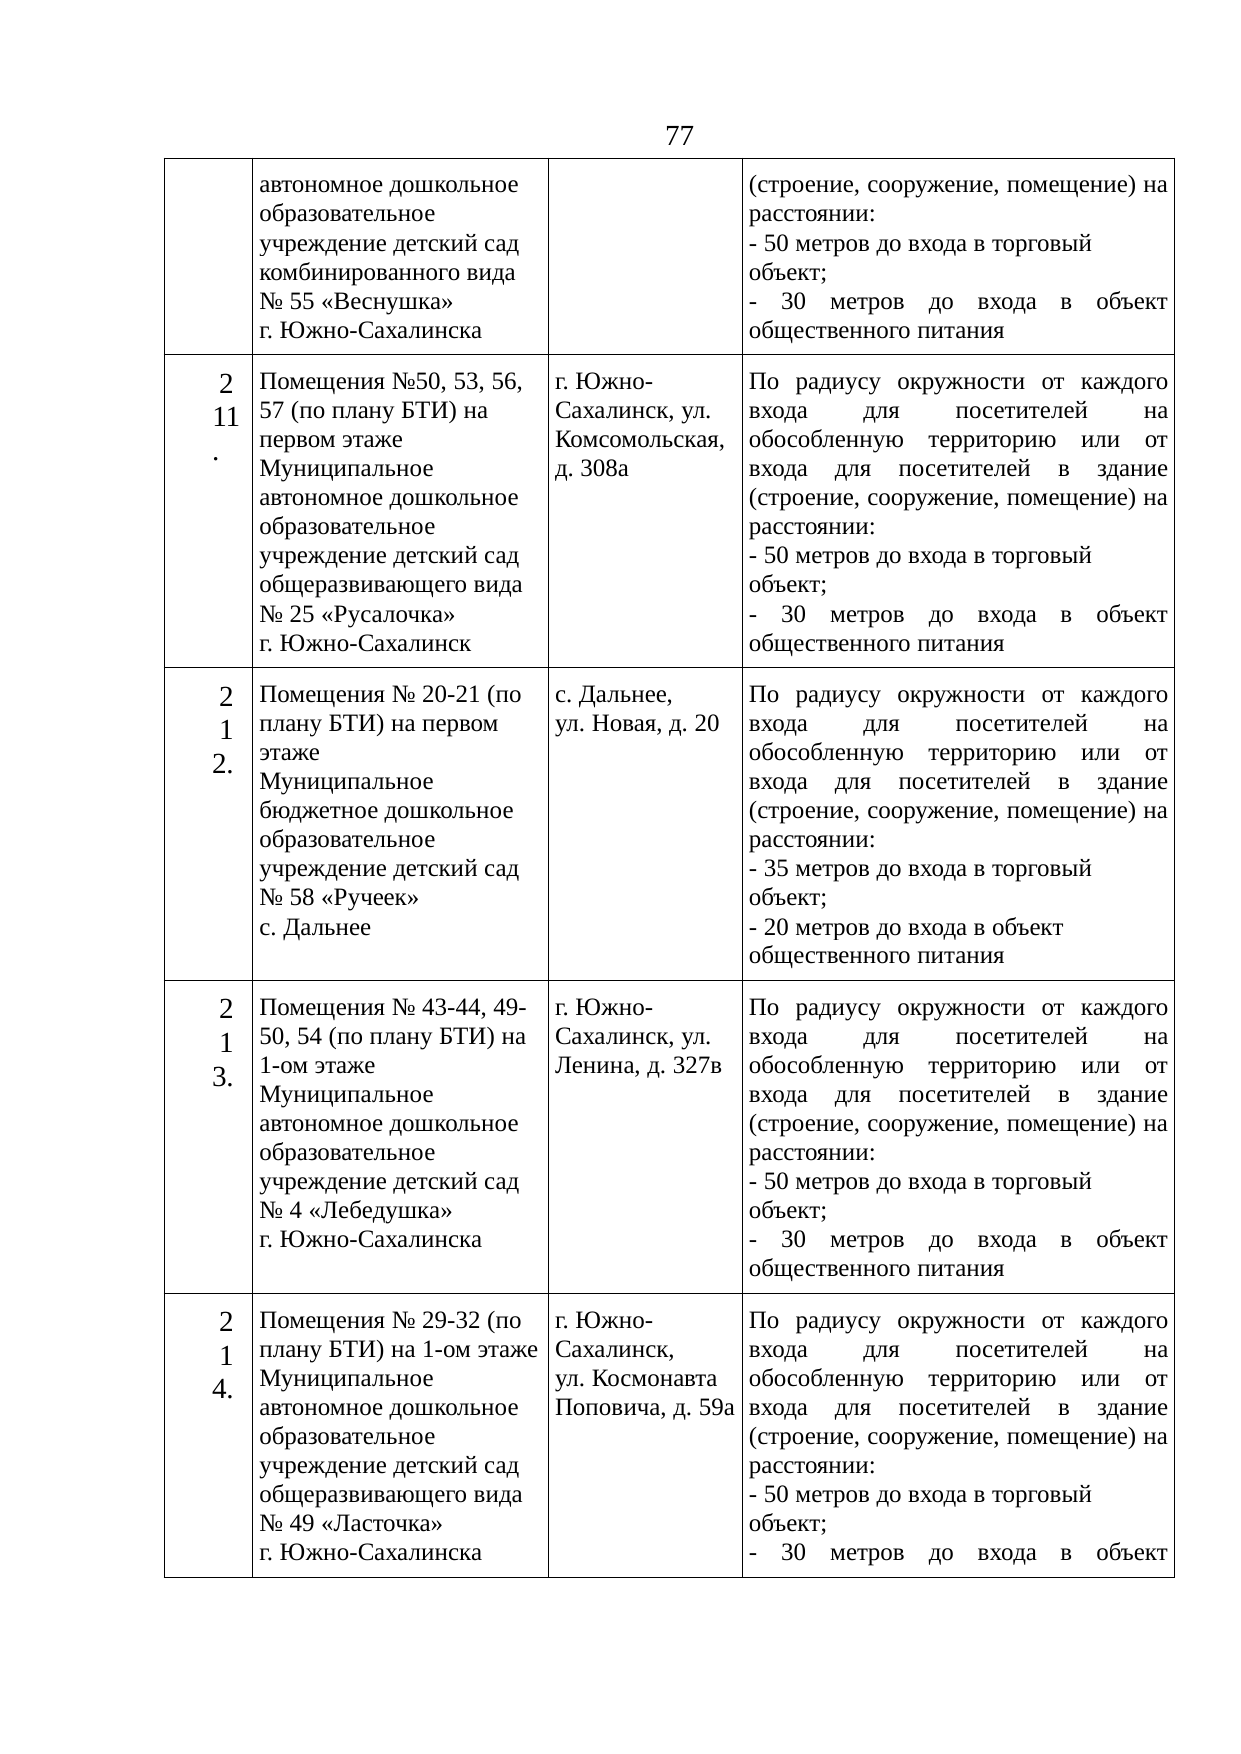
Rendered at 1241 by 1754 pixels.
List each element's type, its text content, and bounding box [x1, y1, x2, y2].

table_cell По радиусу окружности от каждого входа для посетителей на обособленную территорию или от входа для посетителей в здание (строение, сооружение, помещение) на расстоянии: - 50 метров до входа в торговый объект; - 30 метров до входа в объект общественного питания [743, 355, 1174, 667]
table_cell Помещения №50, 53, 56, 57 (по плану БТИ) на первом этаже Муниципальное автономное дошкольное образовательное учреждение детский сад общеразвивающего вида № 25 «Русалочка» г. Южно-Сахалинск [253, 355, 548, 667]
table_cell Помещения № 43-44, 49-50, 54 (по плану БТИ) на 1-ом этаже Муниципальное автономное дошкольное образовательное учреждение детский сад № 4 «Лебедушка» г. Южно-Сахалинска [253, 981, 548, 1293]
table_cell г. Южно-Сахалинск, ул. Космонавта Поповича, д. 59а [549, 1294, 742, 1577]
table_cell [549, 159, 742, 354]
table_cell автономное дошкольное образовательное учреждение детский сад комбинированного вида № 55 «Веснушка» г. Южно-Сахалинска [253, 159, 548, 354]
table_cell (строение, сооружение, помещение) на расстоянии: - 50 метров до входа в торговый объект; - 30 метров до входа в объект общественного питания [743, 159, 1174, 354]
table_cell По радиусу окружности от каждого входа для посетителей на обособленную территорию или от входа для посетителей в здание (строение, сооружение, помещение) на расстоянии: - 50 метров до входа в торговый объект; - 30 метров до входа в объект [743, 1294, 1174, 1577]
table_cell По радиусу окружности от каждого входа для посетителей на обособленную территорию или от входа для посетителей в здание (строение, сооружение, помещение) на расстоянии: - 35 метров до входа в торговый объект; - 20 метров до входа в объект общественного питания [743, 668, 1174, 980]
table_cell с. Дальнее, ул. Новая, д. 20 [549, 668, 742, 980]
table_cell [165, 668, 252, 980]
table_cell Помещения № 20-21 (по плану БТИ) на первом этаже Муниципальное бюджетное дошкольное образовательное учреждение детский сад № 58 «Ручеек» с. Дальнее [253, 668, 548, 980]
table_cell г. Южно-Сахалинск, ул. Комсомольская, д. 308а [549, 355, 742, 667]
table_cell [165, 981, 252, 1293]
table_cell [165, 1294, 252, 1577]
table_cell [165, 159, 252, 354]
table_cell Помещения № 29-32 (по плану БТИ) на 1-ом этаже Муниципальное автономное дошкольное образовательное учреждение детский сад общеразвивающего вида № 49 «Ласточка» г. Южно-Сахалинска [253, 1294, 548, 1577]
table_cell По радиусу окружности от каждого входа для посетителей на обособленную территорию или от входа для посетителей в здание (строение, сооружение, помещение) на расстоянии: - 50 метров до входа в торговый объект; - 30 метров до входа в объект общественного питания [743, 981, 1174, 1293]
table_cell [165, 355, 252, 667]
table_cell г. Южно-Сахалинск, ул. Ленина, д. 327в [549, 981, 742, 1293]
